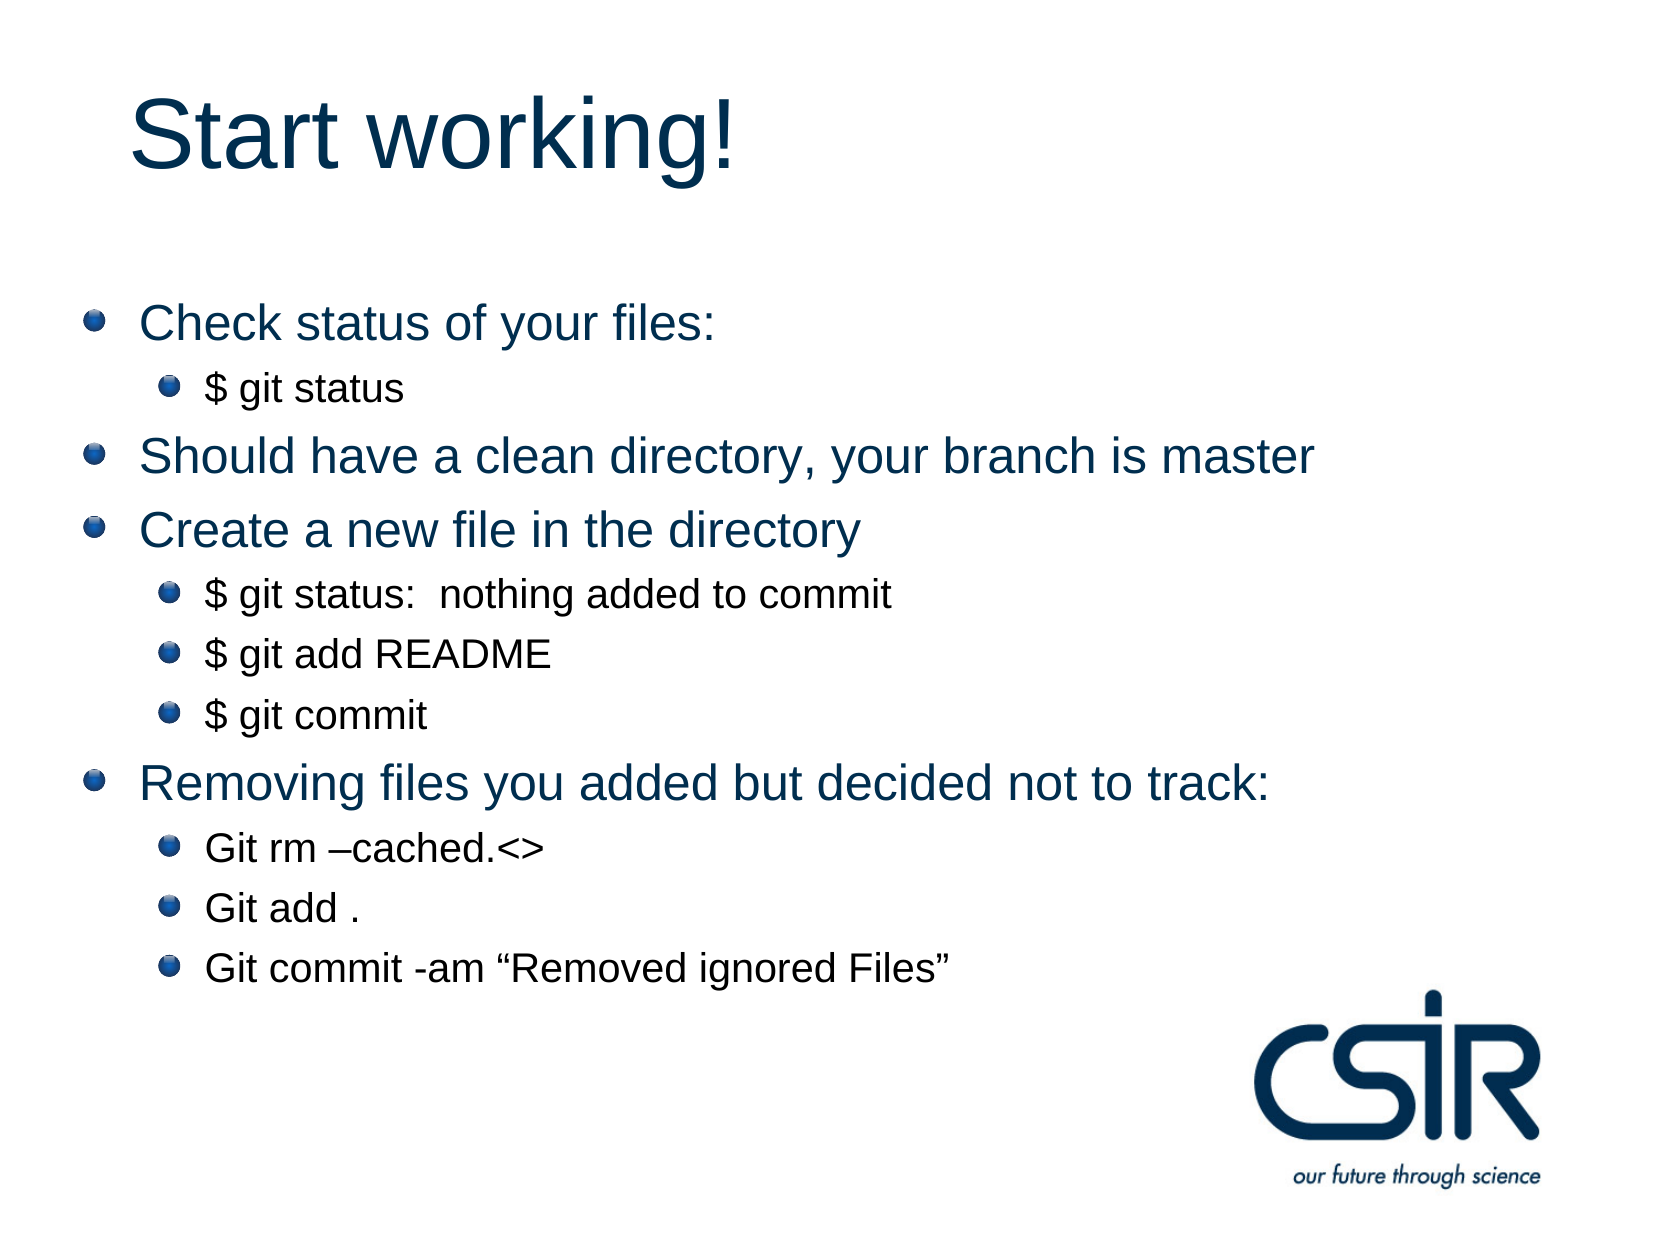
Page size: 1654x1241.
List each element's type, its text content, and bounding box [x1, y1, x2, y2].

title Start working! [128, 68, 1534, 248]
picture [1241, 983, 1653, 1240]
list Check status of your files: $ git status Should have a clean directory, your branch is master Create a new file in the directory $ git status: nothing added to commit $ git add README $ git commit Removing files you added but decided not to track: Git rm –cached.<> Git add . Git commit -am “Removed ignored Files” [82, 290, 1571, 1010]
